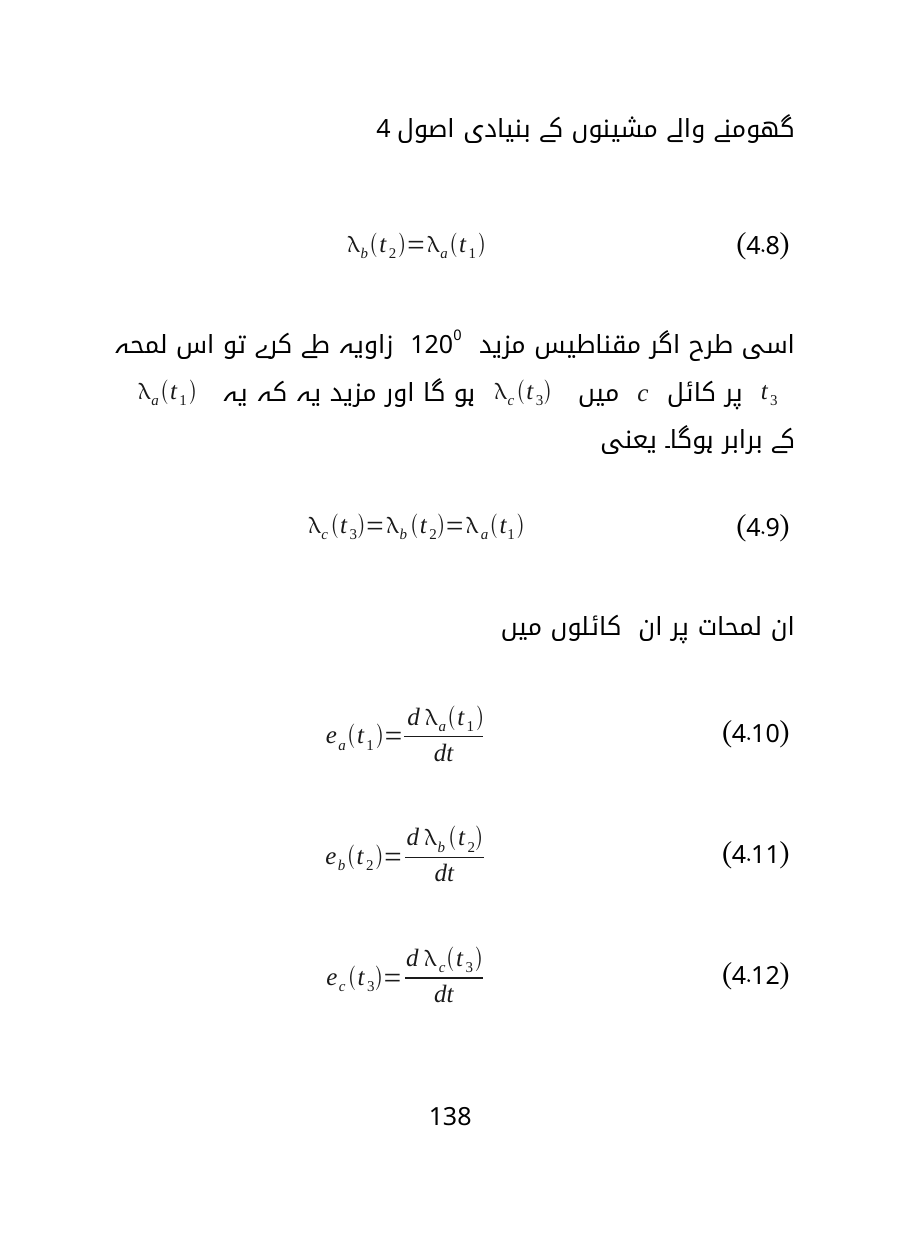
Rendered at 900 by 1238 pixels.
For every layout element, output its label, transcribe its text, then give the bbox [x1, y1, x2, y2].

table_header [105, 498, 718, 569]
table_header [105, 216, 718, 288]
table_header [105, 698, 697, 784]
table_header [105, 939, 697, 1025]
text ان لمحات پر ان کائلوں میں [105, 603, 795, 651]
table_header (4.10) [697, 698, 795, 784]
table_header (4.12) [697, 939, 795, 1025]
table_header (4.8) [718, 216, 795, 288]
table_header (4.9) [718, 498, 795, 569]
table_header (4.11) [697, 818, 795, 905]
text اسی طرح اگر مقناطیس مزید 1200 زاویہ طے کرے تو اس لمحہ پر کائلمیں ہو گا اور مزید یہ کہ یہ کے برابر ہوگا۔ یعنی [105, 322, 795, 464]
table_header [105, 818, 697, 905]
